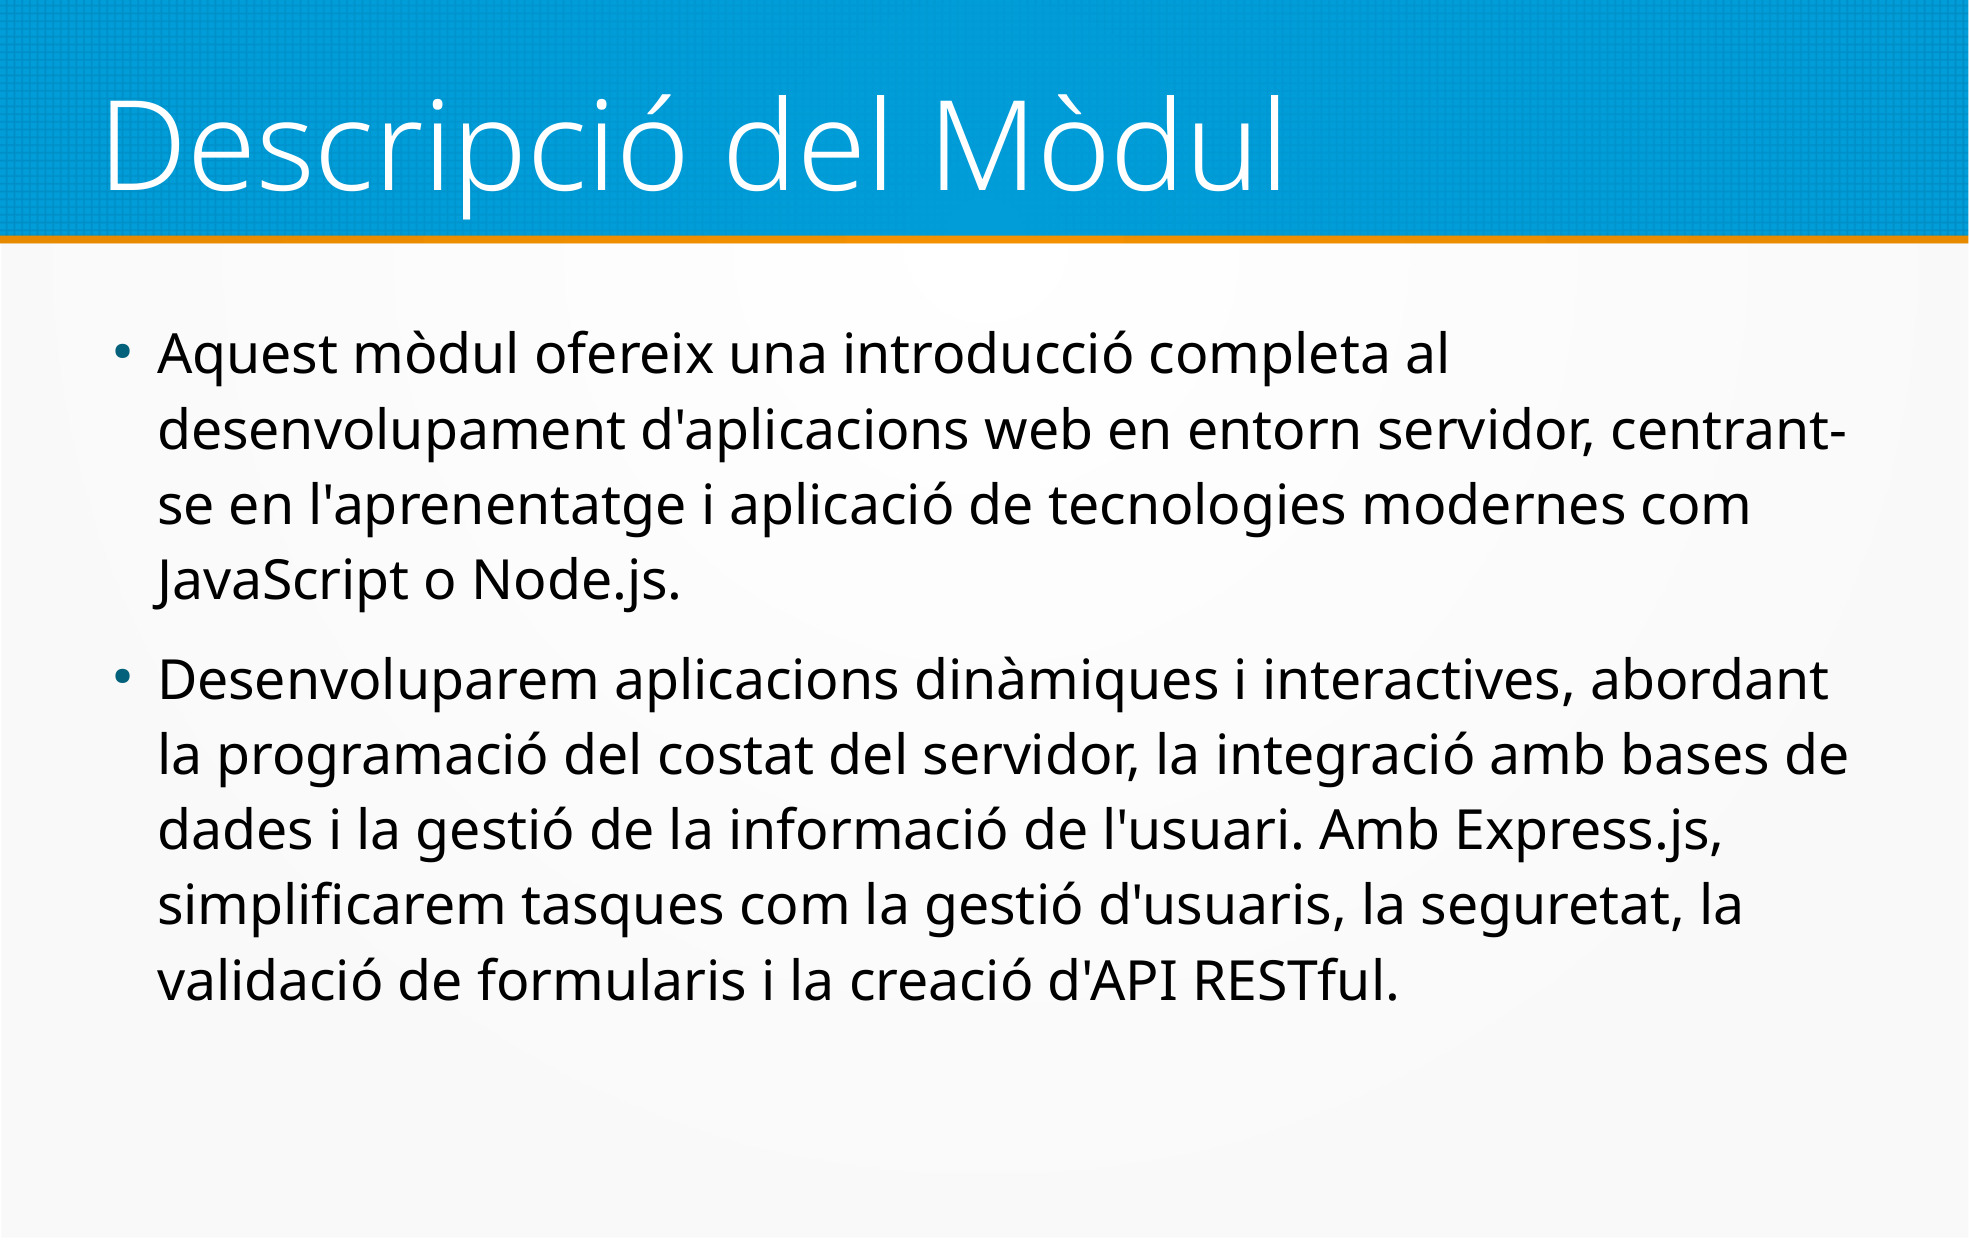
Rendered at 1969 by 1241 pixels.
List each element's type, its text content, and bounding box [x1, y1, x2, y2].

picture [0, 236, 1969, 1241]
list Aquest mòdul ofereix una introducció completa al desenvolupament d'aplicacions web en entorn servidor, centrant-se en l'aprenentatge i aplicació de tecnologies modernes com JavaScript o Node.js. Desenvoluparem aplicacions dinàmiques i interactives, abordant la programació del costat del servidor, la integració amb bases de dades i la gestió de la informació de l'usuari. Amb Express.js, simplificarem tasques com la gestió d'usuaris, la seguretat, la validació de formularis i la creació d'API RESTful. [98, 315, 1861, 1081]
title Descripció del Mòdul [98, 19, 1870, 227]
